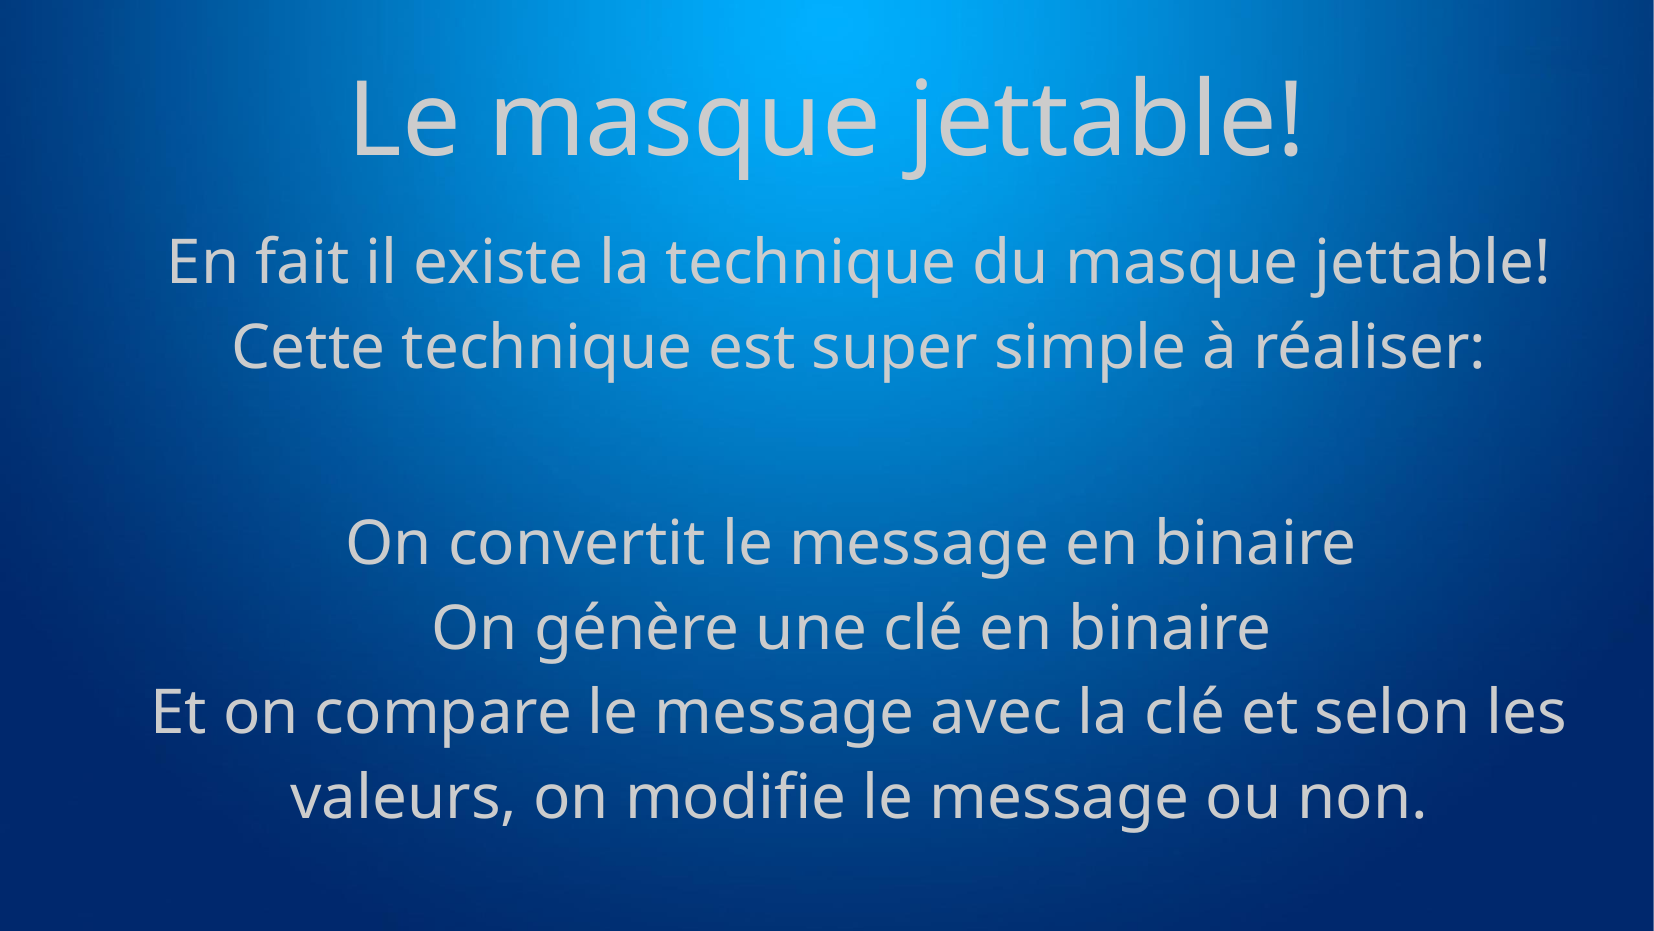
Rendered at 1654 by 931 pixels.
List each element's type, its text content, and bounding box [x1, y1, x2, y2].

list En fait il existe la technique du masque jettable! Cette technique est super simple à réaliser: On convertit le message en binaire On génère une clé en binaire Et on compare le message avec la clé et selon les valeurs, on modifie le message ou non. [82, 217, 1571, 886]
picture [0, 0, 1654, 931]
title Le masque jettable! [82, 37, 1571, 193]
